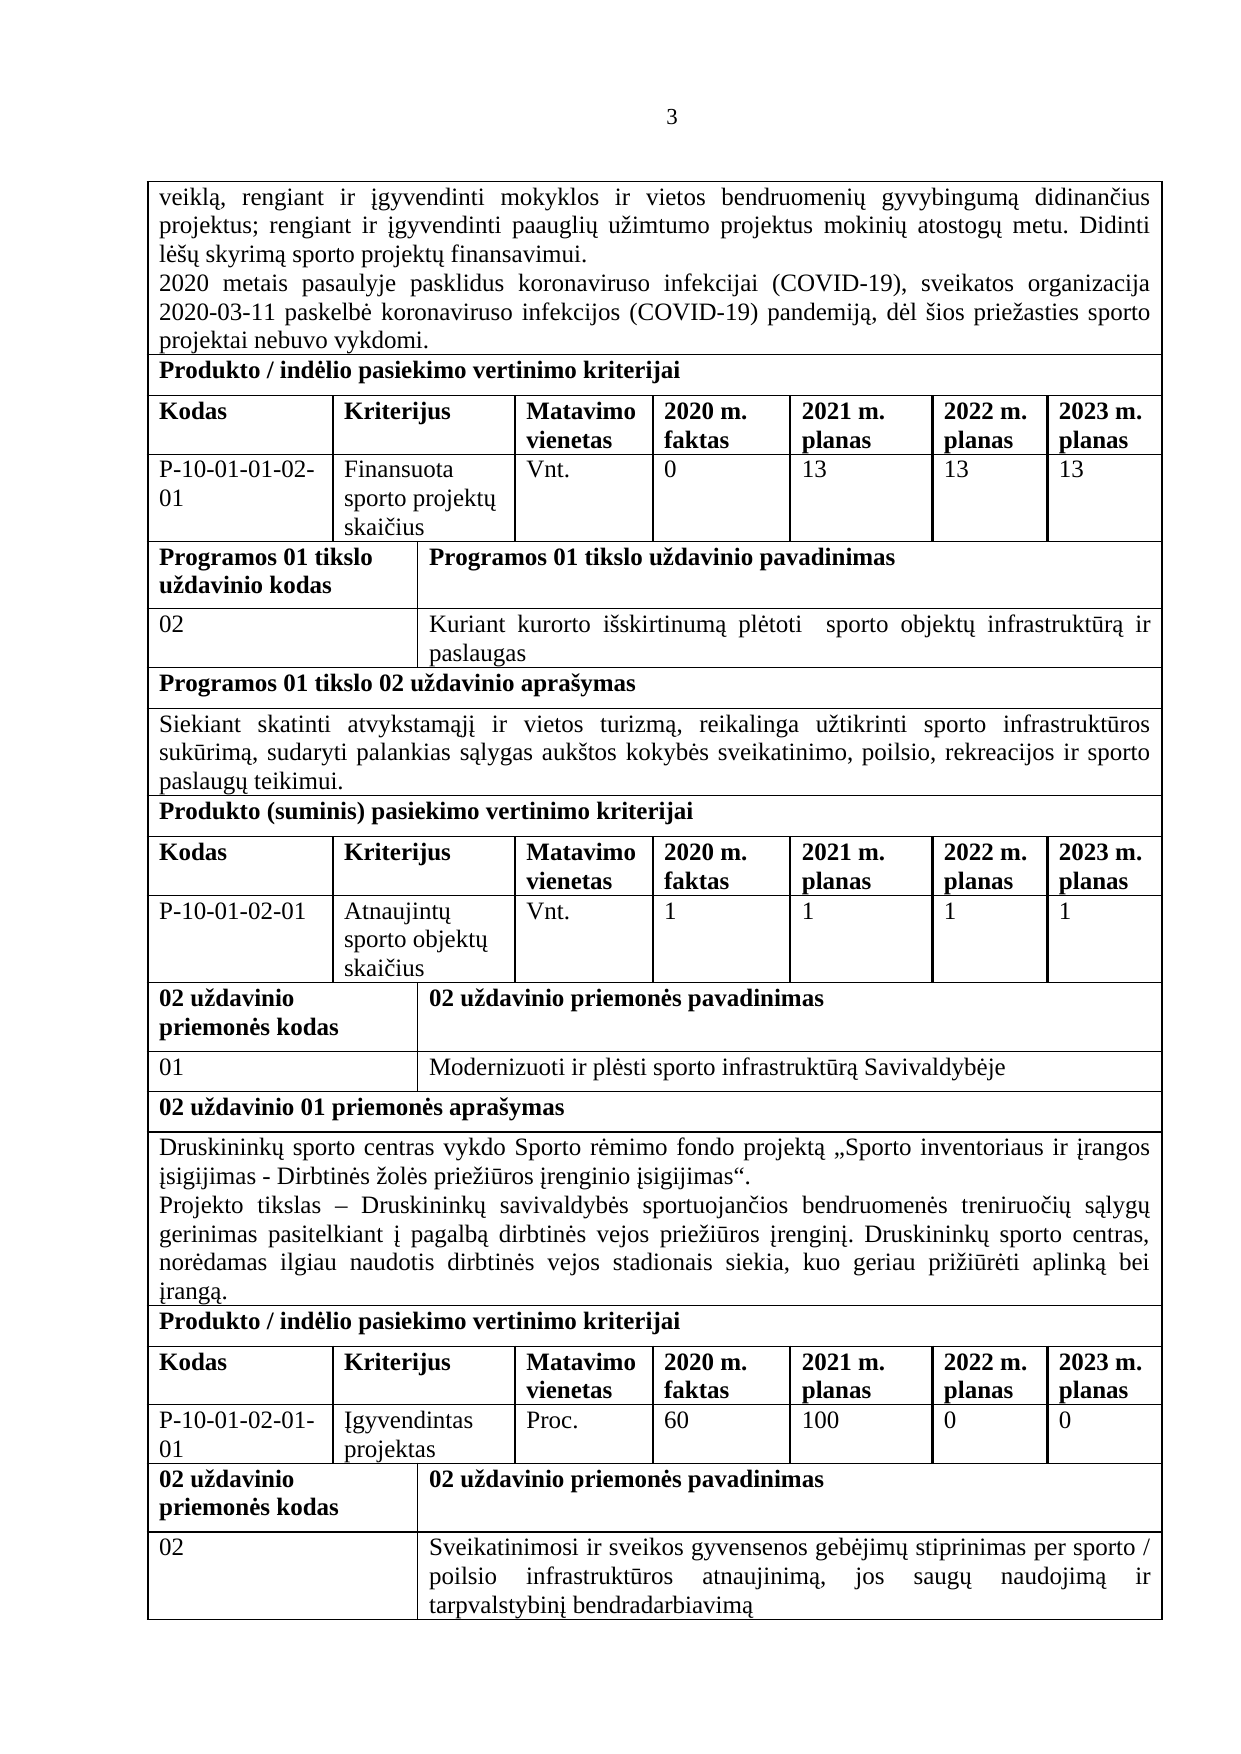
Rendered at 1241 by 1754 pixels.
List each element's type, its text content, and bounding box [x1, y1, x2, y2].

table_cell 01 [149, 1052, 417, 1091]
table_cell 2021 m. planas [791, 1347, 931, 1404]
table_cell Kriterijus [334, 837, 514, 895]
table_cell Siekiant skatinti atvykstamąjį ir vietos turizmą, reikalinga užtikrinti sporto infrastruktūros sukūrimą, sudaryti palankias sąlygas aukštos kokybės sveikatinimo, poilsio, rekreacijos ir sporto paslaugų teikimui. [149, 709, 1161, 795]
table_cell 02 [149, 1533, 417, 1619]
table_cell Proc. [516, 1405, 652, 1463]
table_cell Matavimo vienetas [516, 1347, 652, 1404]
table_cell Kriterijus [334, 1347, 514, 1404]
table_cell Įgyvendintas projektas [334, 1405, 514, 1463]
table_cell Kriterijus [334, 396, 514, 453]
table_cell Vnt. [516, 896, 652, 982]
table_cell 2020 m. faktas [654, 1347, 789, 1404]
table_cell 1 [1049, 896, 1161, 982]
table_cell 2023 m. planas [1049, 1347, 1161, 1404]
table_cell 2022 m. planas [934, 837, 1046, 895]
table_cell Modernizuoti ir plėsti sporto infrastruktūrą Savivaldybėje [418, 1052, 1161, 1091]
table_cell Druskininkų sporto centras vykdo Sporto rėmimo fondo projektą „Sporto inventoriaus ir įrangos įsigijimas - Dirbtinės žolės priežiūros įrenginio įsigijimas“. Projekto tikslas – Druskininkų savivaldybės sportuojančios bendruomenės treniruočių sąlygų gerinimas pasitelkiant į pagalbą dirbtinės vejos priežiūros įrenginį. Druskininkų sporto centras, norėdamas ilgiau naudotis dirbtinės vejos stadionais siekia, kuo geriau prižiūrėti aplinką bei įrangą. [149, 1133, 1161, 1305]
table_cell Programos 01 tikslo uždavinio pavadinimas [418, 542, 1161, 608]
table_cell Kodas [149, 837, 332, 895]
table_cell 02 uždavinio priemonės pavadinimas [418, 983, 1161, 1051]
table_cell Matavimo vienetas [516, 396, 652, 453]
table_cell 13 [934, 455, 1046, 541]
table_cell Vnt. [516, 455, 652, 541]
table_cell 2022 m. planas [934, 396, 1046, 453]
table_cell 2022 m. planas [934, 1347, 1046, 1404]
table_cell Kodas [149, 1347, 332, 1404]
table_cell 0 [654, 455, 789, 541]
table_cell 02 uždavinio priemonės pavadinimas [418, 1464, 1161, 1531]
table_cell 2020 m. faktas [654, 396, 789, 453]
table_cell Kuriant kurorto išskirtinumą plėtoti sporto objektų infrastruktūrą ir paslaugas [418, 609, 1161, 667]
table_cell 1 [654, 896, 789, 982]
table_cell Produkto / indėlio pasiekimo vertinimo kriterijai [149, 355, 1161, 395]
table_cell 02 [149, 609, 417, 667]
table_cell 2023 m. planas [1049, 396, 1161, 453]
table_cell Sveikatinimosi ir sveikos gyvensenos gebėjimų stiprinimas per sporto / poilsio infrastruktūros atnaujinimą, jos saugų naudojimą ir tarpvalstybinį bendradarbiavimą [418, 1533, 1161, 1619]
table_cell 60 [654, 1405, 789, 1463]
table_cell Produkto (suminis) pasiekimo vertinimo kriterijai [149, 796, 1161, 836]
table_cell P-10-01-02-01 [149, 896, 332, 982]
table_cell 02 uždavinio priemonės kodas [149, 983, 417, 1051]
table_cell Finansuota sporto projektų skaičius [334, 455, 514, 541]
table_cell P-10-01-02-01-01 [149, 1405, 332, 1463]
table_cell 2023 m. planas [1049, 837, 1161, 895]
table_cell 1 [791, 896, 931, 982]
table_cell Matavimo vienetas [516, 837, 652, 895]
table_cell Programos 01 tikslo 02 uždavinio aprašymas [149, 668, 1161, 708]
table_cell 02 uždavinio priemonės kodas [149, 1464, 417, 1531]
table_cell 13 [791, 455, 931, 541]
table_cell 2021 m. planas [791, 837, 931, 895]
table_cell 100 [791, 1405, 931, 1463]
table_cell veiklą, rengiant ir įgyvendinti mokyklos ir vietos bendruomenių gyvybingumą didinančius projektus; rengiant ir įgyvendinti paauglių užimtumo projektus mokinių atostogų metu. Didinti lėšų skyrimą sporto projektų finansavimui. 2020 metais pasaulyje pasklidus koronaviruso infekcijai (COVID-19), sveikatos organizacija 2020-03-11 paskelbė koronaviruso infekcijos (COVID-19) pandemiją, dėl šios priežasties sporto projektai nebuvo vykdomi. [149, 182, 1161, 354]
table_cell Produkto / indėlio pasiekimo vertinimo kriterijai [149, 1306, 1161, 1346]
table_cell 0 [1049, 1405, 1161, 1463]
table_cell 2021 m. planas [791, 396, 931, 453]
table_cell Kodas [149, 396, 332, 453]
table_cell 0 [934, 1405, 1046, 1463]
table_cell 02 uždavinio 01 priemonės aprašymas [149, 1092, 1161, 1131]
table_cell P-10-01-01-02-01 [149, 455, 332, 541]
table_cell 1 [934, 896, 1046, 982]
table_cell Programos 01 tikslo uždavinio kodas [149, 542, 417, 608]
table_cell Atnaujintų sporto objektų skaičius [334, 896, 514, 982]
table_cell 13 [1049, 455, 1161, 541]
table_cell 2020 m. faktas [654, 837, 789, 895]
